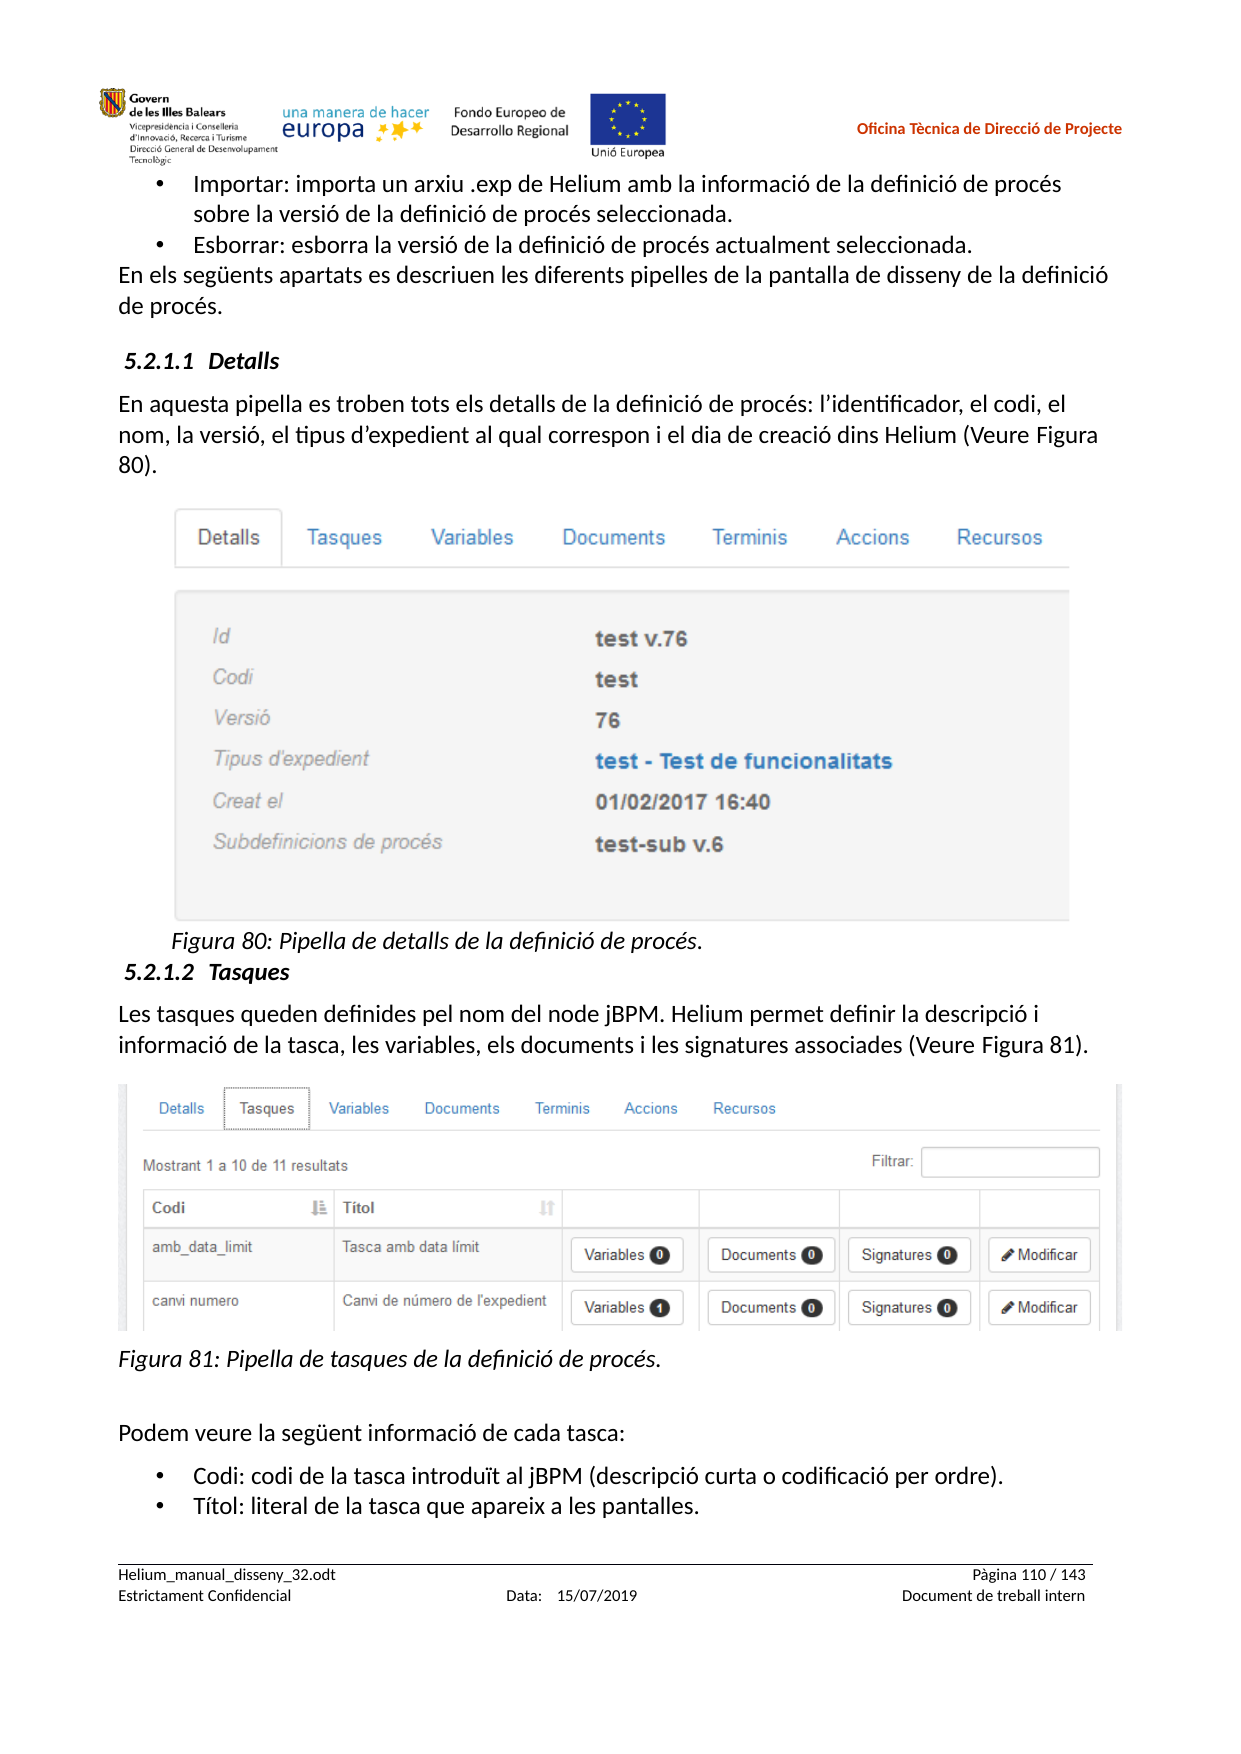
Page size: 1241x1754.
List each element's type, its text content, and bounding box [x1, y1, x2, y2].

text En aquesta pipella es troben tots els detalls de la definició de procés: l’identificador, el codi, el nom, la versió, el tipus d’expedient al qual correspon i el dia de creació dins Helium (Veure Figura 80). [118, 388, 1122, 480]
text Figura 80: Pipella de detalls de la definició de procés. [171, 926, 1069, 956]
picture [118, 1084, 1123, 1331]
subtitle Tasques [118, 926, 1122, 986]
text Figura 81: Pipella de tasques de la definició de procés. [118, 1331, 1122, 1374]
picture [99, 87, 668, 166]
list Importar: importa un arxiu .exp de Helium amb la informació de la definició de procés sobre la versió de la definició de procés seleccionada. [156, 168, 1122, 229]
text En els següents apartats es descriuen les diferents pipelles de la pantalla de disseny de la definició de procés. [118, 259, 1122, 321]
picture [171, 505, 1070, 926]
subtitle [171, 492, 1069, 505]
list Codi: codi de la tasca introduït al jBPM (descripció curta o codificació per ordre). [156, 1460, 1122, 1490]
list Esborrar: esborra la versió de la definició de procés actualment seleccionada. [156, 229, 1122, 259]
subtitle Detalls [118, 346, 1122, 376]
text Podem veure la següent informació de cada tasca: [118, 1417, 1122, 1447]
text Les tasques queden definides pel nom del node jBPM. Helium permet definir la descripció i informació de la tasca, les variables, els documents i les signatures associades (Veure Figura 81). [118, 998, 1122, 1059]
list Títol: literal de la tasca que apareix a les pantalles. [156, 1490, 1122, 1521]
